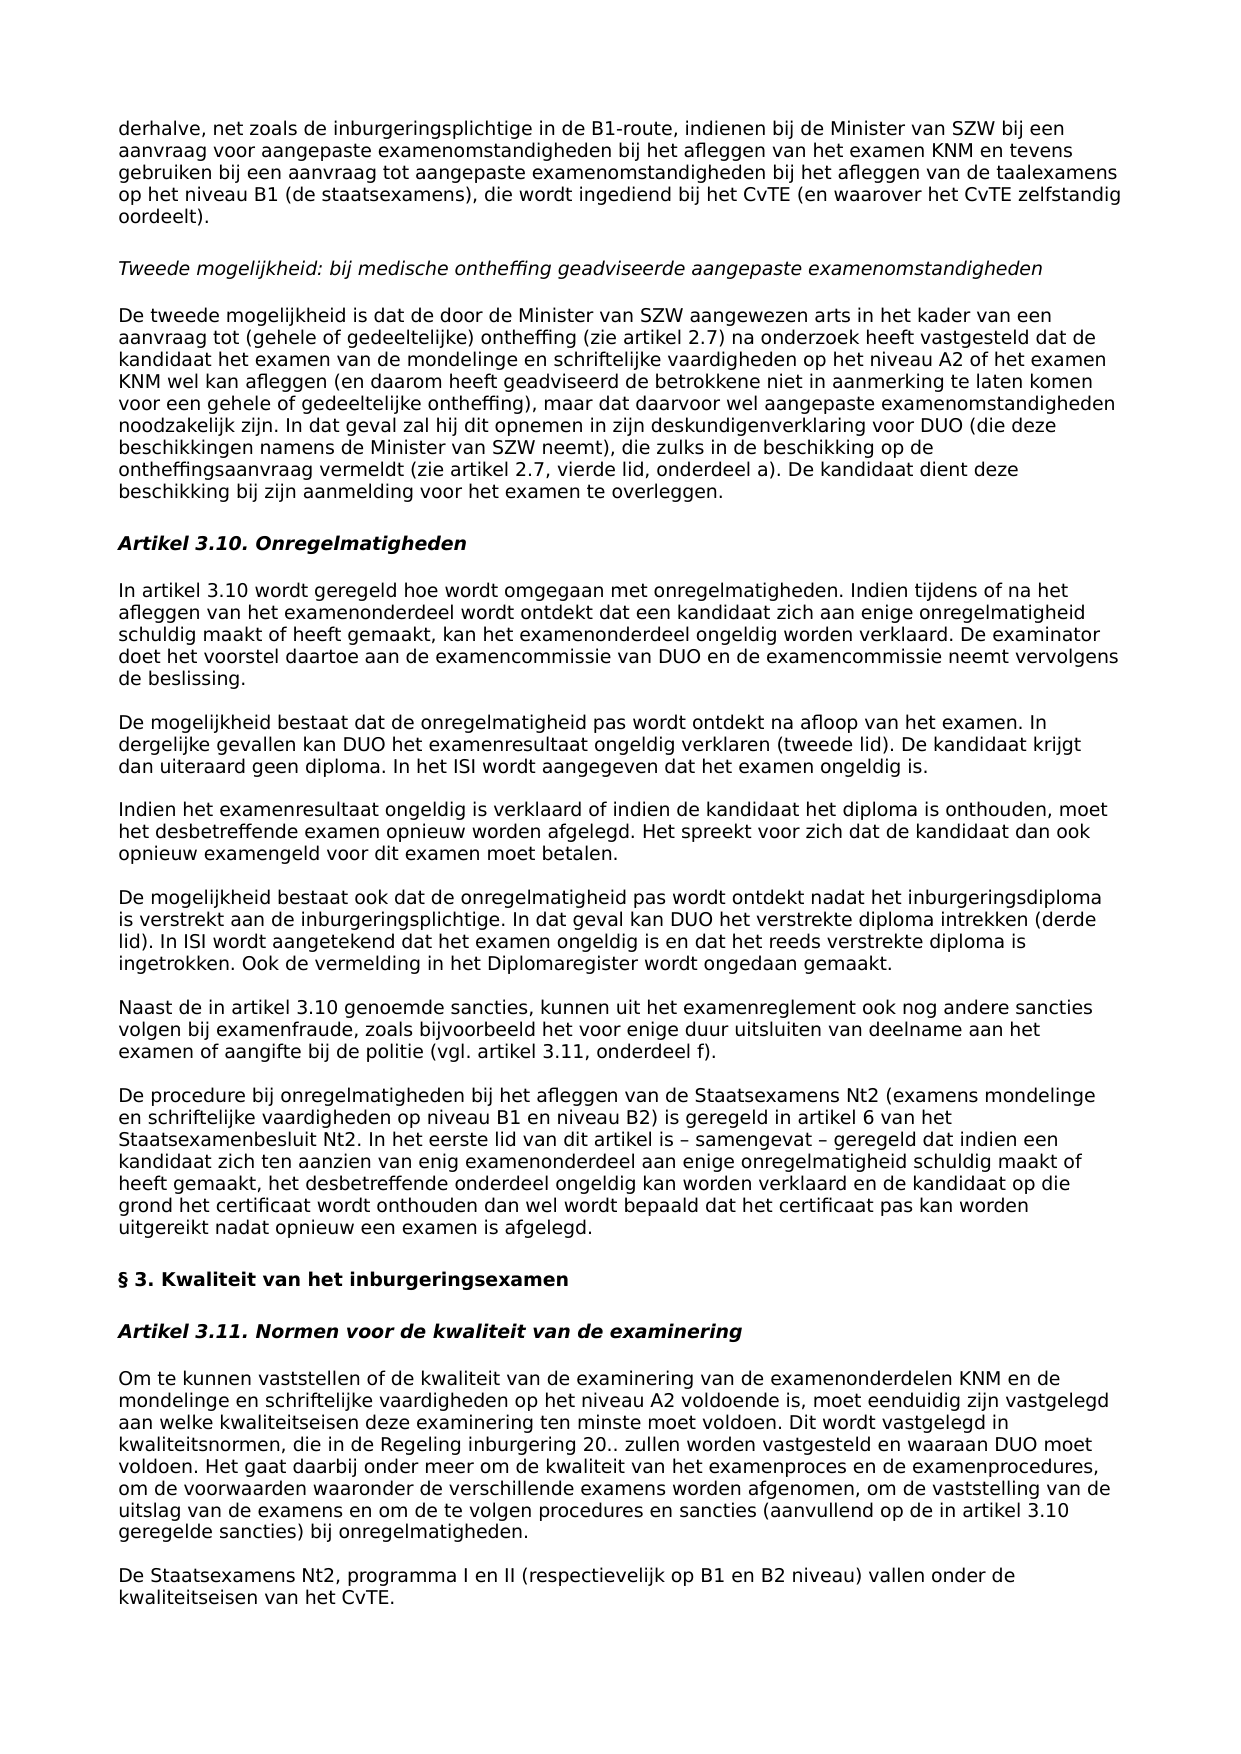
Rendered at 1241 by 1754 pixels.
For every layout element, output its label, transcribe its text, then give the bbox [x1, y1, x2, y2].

subtitle Tweede mogelijkheid: bij medische ontheffing geadviseerde aangepaste examenomstandigheden [118, 258, 1122, 280]
text De tweede mogelijkheid is dat de door de Minister van SZW aangewezen arts in het kader van een aanvraag tot (gehele of gedeeltelijke) ontheffing (zie artikel 2.7) na onderzoek heeft vastgesteld dat de kandidaat het examen van de mondelinge en schriftelijke vaardigheden op het niveau A2 of het examen KNM wel kan afleggen (en daarom heeft geadviseerd de betrokkene niet in aanmerking te laten komen voor een gehele of gedeeltelijke ontheffing), maar dat daarvoor wel aangepaste examenomstandigheden noodzakelijk zijn. In dat geval zal hij dit opnemen in zijn deskundigenverklaring voor DUO (die deze beschikkingen namens de Minister van SZW neemt), die zulks in de beschikking op de ontheffingsaanvraag vermeldt (zie artikel 2.7, vierde lid, onderdeel a). De kandidaat dient deze beschikking bij zijn aanmelding voor het examen te overleggen. [118, 305, 1122, 503]
text In artikel 3.10 wordt geregeld hoe wordt omgegaan met onregelmatigheden. Indien tijdens of na het afleggen van het examenonderdeel wordt ontdekt dat een kandidaat zich aan enige onregelmatigheid schuldig maakt of heeft gemaakt, kan het examenonderdeel ongeldig worden verklaard. De examinator doet het voorstel daartoe aan de examencommissie van DUO en de examencommissie neemt vervolgens de beslissing. [118, 580, 1122, 690]
text De mogelijkheid bestaat ook dat de onregelmatigheid pas wordt ontdekt nadat het inburgeringsdiploma is verstrekt aan de inburgeringsplichtige. In dat geval kan DUO het verstrekte diploma intrekken (derde lid). In ISI wordt aangetekend dat het examen ongeldig is en dat het reeds verstrekte diploma is ingetrokken. Ook de vermelding in het Diplomaregister wordt ongedaan gemaakt. [118, 887, 1122, 975]
text De Staatsexamens Nt2, programma I en II (respectievelijk op B1 en B2 niveau) vallen onder de kwaliteitseisen van het CvTE. [118, 1565, 1122, 1609]
subtitle § 3. Kwaliteit van het inburgeringsexamen [118, 1269, 1122, 1291]
text Indien het examenresultaat ongeldig is verklaard of indien de kandidaat het diploma is onthouden, moet het desbetreffende examen opnieuw worden afgelegd. Het spreekt voor zich dat de kandidaat dan ook opnieuw examengeld voor dit examen moet betalen. [118, 799, 1122, 865]
subtitle Artikel 3.11. Normen voor de kwaliteit van de examinering [118, 1321, 1122, 1343]
subtitle Artikel 3.10. Onregelmatigheden [118, 533, 1122, 555]
text De procedure bij onregelmatigheden bij het afleggen van de Staatsexamens Nt2 (examens mondelinge en schriftelijke vaardigheden op niveau B1 en niveau B2) is geregeld in artikel 6 van het Staatsexamenbesluit Nt2. In het eerste lid van dit artikel is – samengevat – geregeld dat indien een kandidaat zich ten aanzien van enig examenonderdeel aan enige onregelmatigheid schuldig maakt of heeft gemaakt, het desbetreffende onderdeel ongeldig kan worden verklaard en de kandidaat op die grond het certificaat wordt onthouden dan wel wordt bepaald dat het certificaat pas kan worden uitgereikt nadat opnieuw een examen is afgelegd. [118, 1085, 1122, 1239]
text De mogelijkheid bestaat dat de onregelmatigheid pas wordt ontdekt na afloop van het examen. In dergelijke gevallen kan DUO het examenresultaat ongeldig verklaren (tweede lid). De kandidaat krijgt dan uiteraard geen diploma. In het ISI wordt aangegeven dat het examen ongeldig is. [118, 712, 1122, 777]
text Om te kunnen vaststellen of de kwaliteit van de examinering van de examenonderdelen KNM en de mondelinge en schriftelijke vaardigheden op het niveau A2 voldoende is, moet eenduidig zijn vastgelegd aan welke kwaliteitseisen deze examinering ten minste moet voldoen. Dit wordt vastgelegd in kwaliteitsnormen, die in de Regeling inburgering 20.. zullen worden vastgesteld en waaraan DUO moet voldoen. Het gaat daarbij onder meer om de kwaliteit van het examenproces en de examenprocedures, om de voorwaarden waaronder de verschillende examens worden afgenomen, om de vaststelling van de uitslag van de examens en om de te volgen procedures en sancties (aanvullend op de in artikel 3.10 geregelde sancties) bij onregelmatigheden. [118, 1368, 1122, 1543]
text derhalve, net zoals de inburgeringsplichtige in de B1-route, indienen bij de Minister van SZW bij een aanvraag voor aangepaste examenomstandigheden bij het afleggen van het examen KNM en tevens gebruiken bij een aanvraag tot aangepaste examenomstandigheden bij het afleggen van de taalexamens op het niveau B1 (de staatsexamens), die wordt ingediend bij het CvTE (en waarover het CvTE zelfstandig oordeelt). [118, 118, 1122, 228]
text Naast de in artikel 3.10 genoemde sancties, kunnen uit het examenreglement ook nog andere sancties volgen bij examenfraude, zoals bijvoorbeeld het voor enige duur uitsluiten van deelname aan het examen of aangifte bij de politie (vgl. artikel 3.11, onderdeel f). [118, 997, 1122, 1063]
